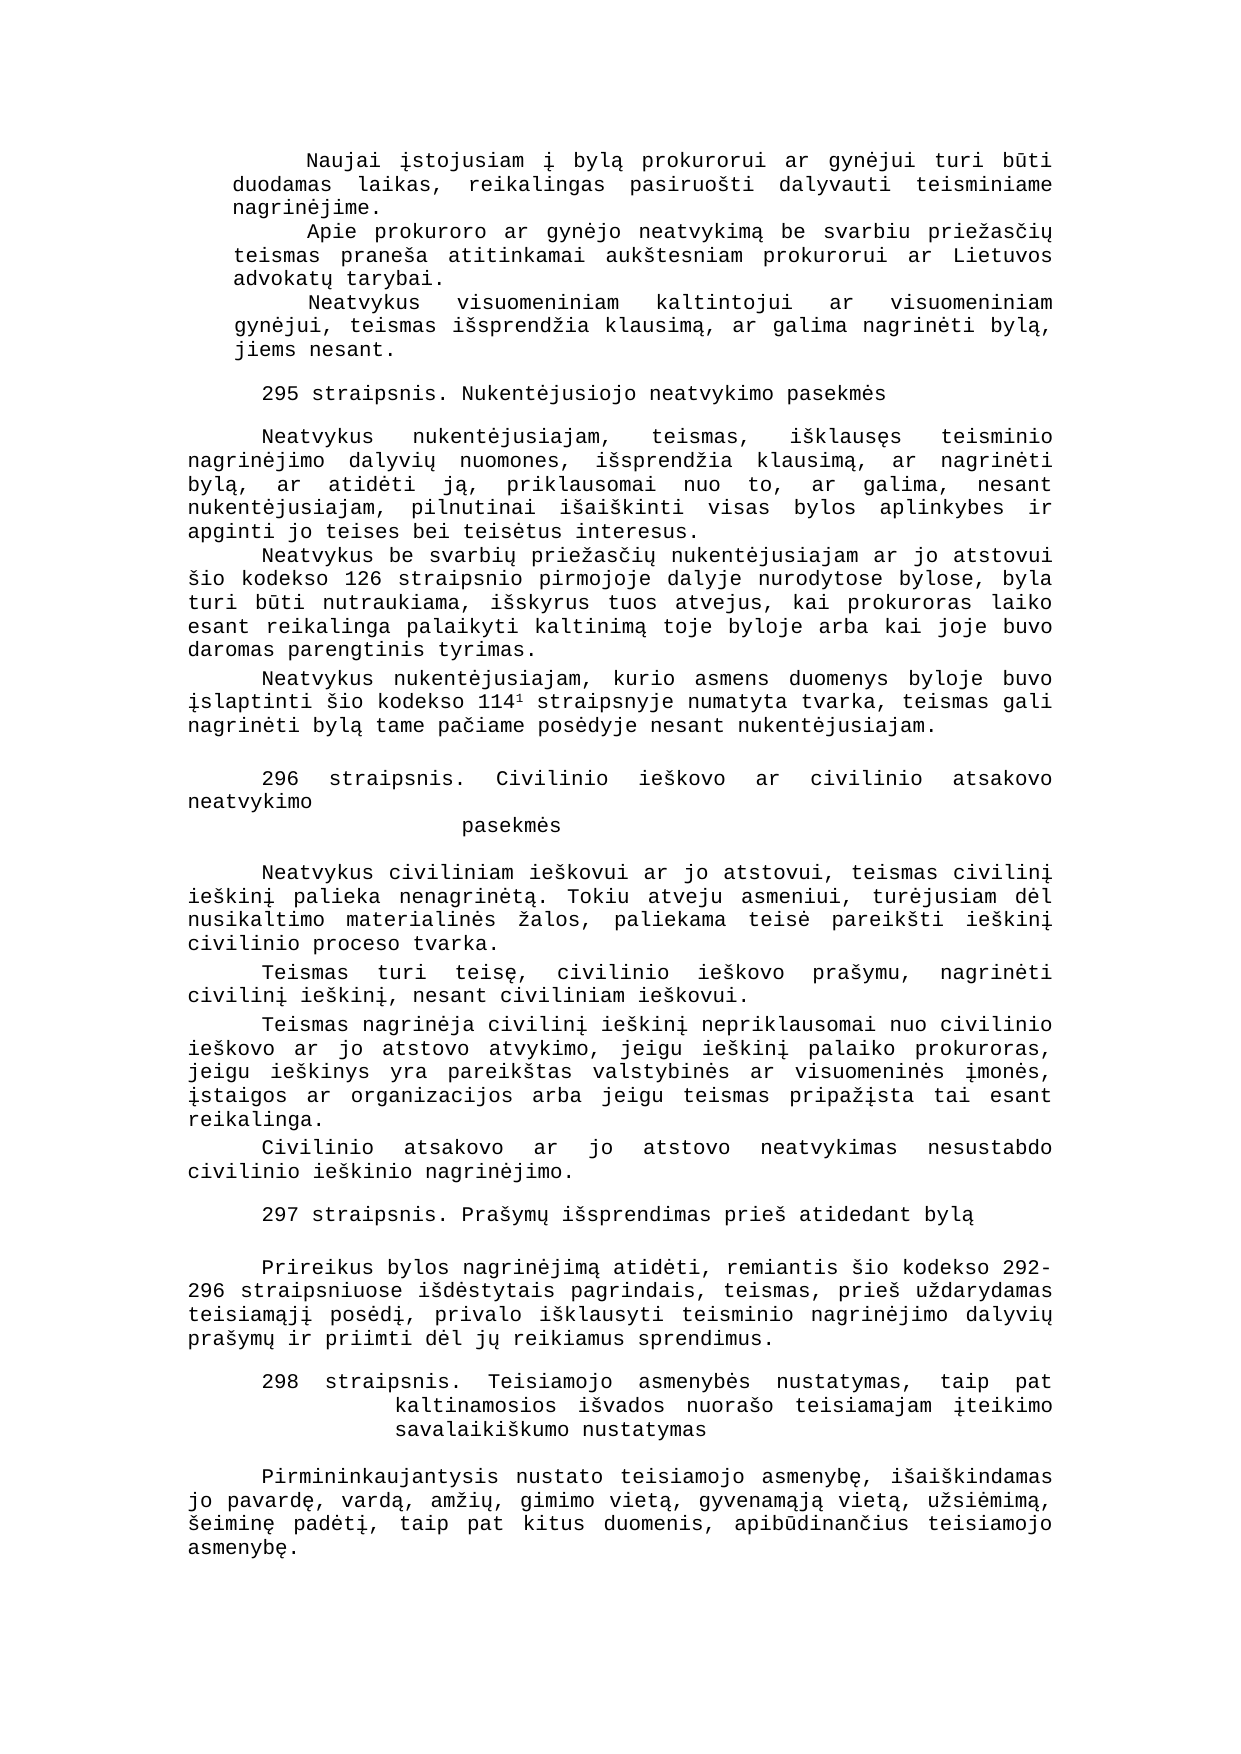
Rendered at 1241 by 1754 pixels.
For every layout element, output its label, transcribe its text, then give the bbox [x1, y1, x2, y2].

text pasekmės [187, 815, 1053, 838]
text 295 straipsnis. Nukentėjusiojo neatvykimo pasekmės [187, 383, 1053, 406]
text Neatvykus nukentėjusiajam, teismas, išklausęs teisminio nagrinėjimo dalyvių nuomones, išsprendžia klausimą, ar nagrinėti bylą, ar atidėti ją, priklausomai nuo to, ar galima, nesant nukentėjusiajam, pilnutinai išaiškinti visas bylos aplinkybes ir apginti jo teises bei teisėtus interesus. [187, 426, 1053, 545]
text 298 straipsnis. Teisiamojo asmenybės nustatymas, taip pat kaltinamosios išvados nuorašo teisiamajam įteikimo savalaikiškumo nustatymas [261, 1371, 1053, 1442]
text 297 straipsnis. Prašymų išsprendimas prieš atidedant bylą [187, 1204, 1053, 1228]
text Civilinio atsakovo ar jo atstovo neatvykimas nesustabdo civilinio ieškinio nagrinėjimo. [187, 1137, 1053, 1184]
text Neatvykus civiliniam ieškovui ar jo atstovui, teismas civilinį ieškinį palieka nenagrinėtą. Tokiu atveju asmeniui, turėjusiam dėl nusikaltimo materialinės žalos, paliekama teisė pareikšti ieškinį civilinio proceso tvarka. [187, 862, 1053, 957]
text Neatvykus be svarbių priežasčių nukentėjusiajam ar jo atstovui šio kodekso 126 straipsnio pirmojoje dalyje nurodytose bylose, byla turi būti nutraukiama, išskyrus tuos atvejus, kai prokuroras laiko esant reikalinga palaikyti kaltinimą toje byloje arba kai joje buvo daromas parengtinis tyrimas. [187, 545, 1053, 663]
text Teismas nagrinėja civilinį ieškinį nepriklausomai nuo civilinio ieškovo ar jo atstovo atvykimo, jeigu ieškinį palaiko prokuroras, jeigu ieškinys yra pareikštas valstybinės ar visuomeninės įmonės, įstaigos ar organizacijos arba jeigu teismas pripažįsta tai esant reikalinga. [187, 1014, 1053, 1132]
text Neatvykus nukentėjusiajam, kurio asmens duomenys byloje buvo įslaptinti šio kodekso 1141 straipsnyje numatyta tvarka, teismas gali nagrinėti bylą tame pačiame posėdyje nesant nukentėjusiajam. [187, 668, 1053, 739]
text 296 straipsnis. Civilinio ieškovo ar civilinio atsakovo neatvykimo [187, 767, 1053, 815]
text Teismas turi teisę, civilinio ieškovo prašymu, nagrinėti civilinį ieškinį, nesant civiliniam ieškovui. [187, 962, 1053, 1009]
text Apie prokuroro ar gynėjo neatvykimą be svarbiu priežasčių teismas praneša atitinkamai aukštesniam prokurorui ar Lietuvos advokatų tarybai. [233, 221, 1053, 292]
text Pirmininkaujantysis nustato teisiamojo asmenybę, išaiškindamas jo pavardę, vardą, amžių, gimimo vietą, gyvenamąją vietą, užsiėmimą, šeiminę padėtį, taip pat kitus duomenis, apibūdinančius teisiamojo asmenybę. [187, 1466, 1053, 1561]
text Naujai įstojusiam į bylą prokurorui ar gynėjui turi būti duodamas laikas, reikalingas pasiruošti dalyvauti teisminiame nagrinėjime. [232, 150, 1053, 221]
text Prireikus bylos nagrinėjimą atidėti, remiantis šio kodekso 292-296 straipsniuose išdėstytais pagrindais, teismas, prieš uždarydamas teisiamąjį posėdį, privalo išklausyti teisminio nagrinėjimo dalyvių prašymų ir priimti dėl jų reikiamus sprendimus. [187, 1257, 1053, 1351]
text Neatvykus visuomeniniam kaltintojui ar visuomeniniam gynėjui, teismas išsprendžia klausimą, ar galima nagrinėti bylą, jiems nesant. [234, 292, 1053, 363]
